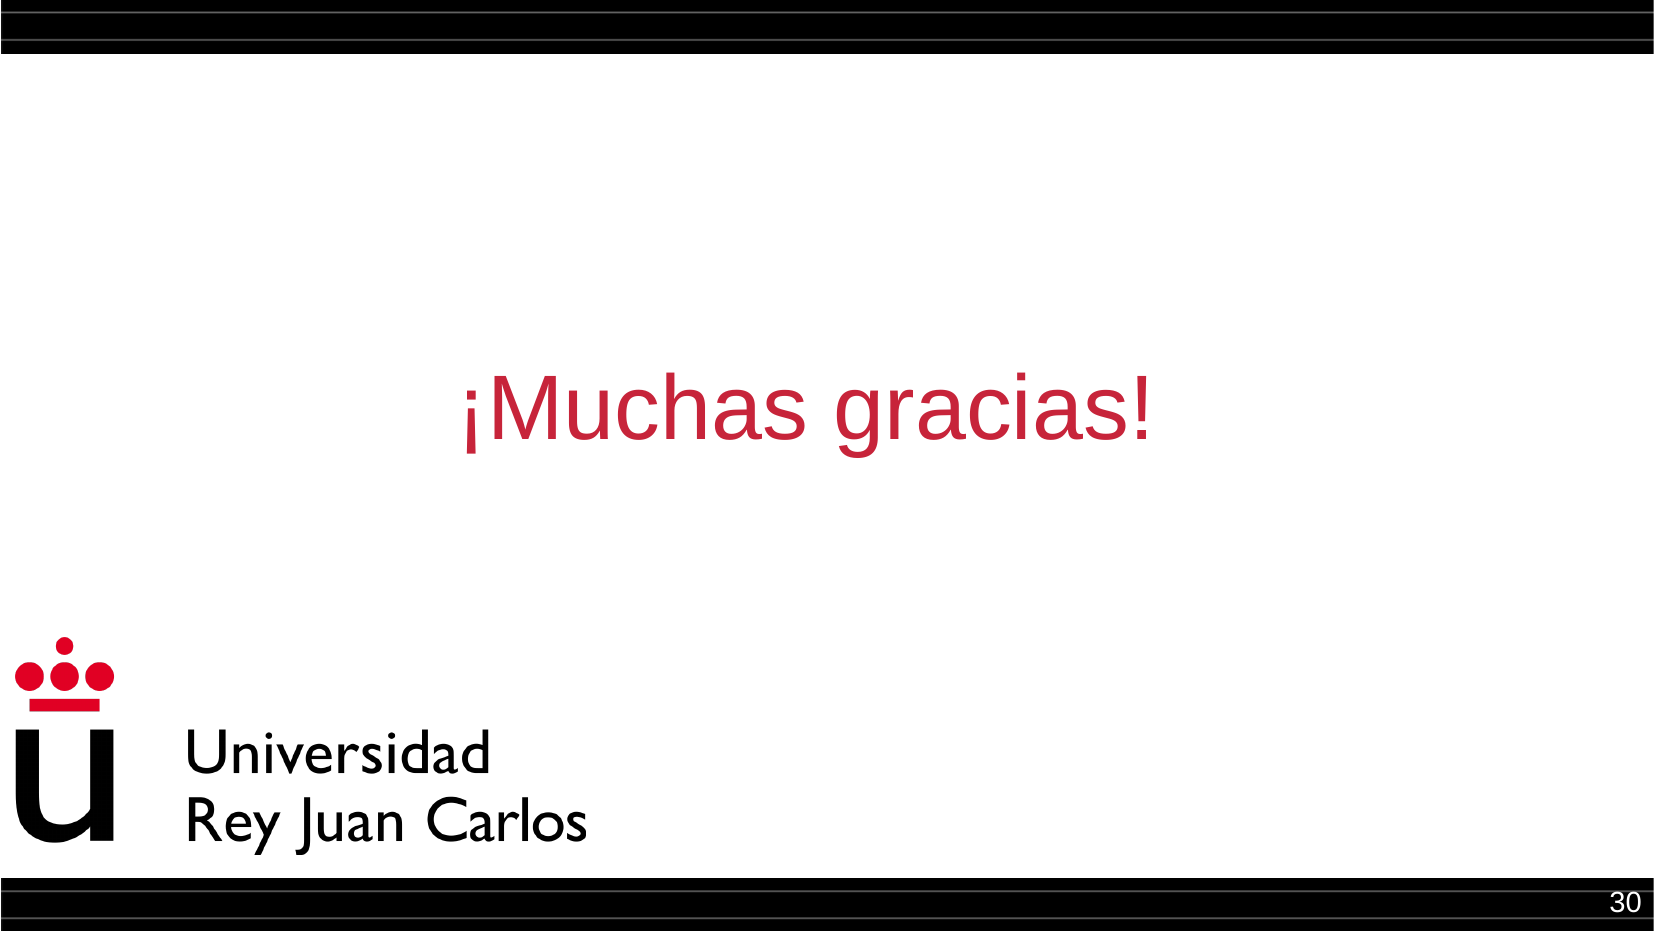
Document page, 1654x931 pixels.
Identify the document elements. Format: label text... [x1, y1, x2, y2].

picture [1, 878, 1654, 931]
title ¡Muchas gracias! [75, 330, 1564, 486]
picture [15, 637, 586, 856]
picture [1, 0, 1654, 54]
